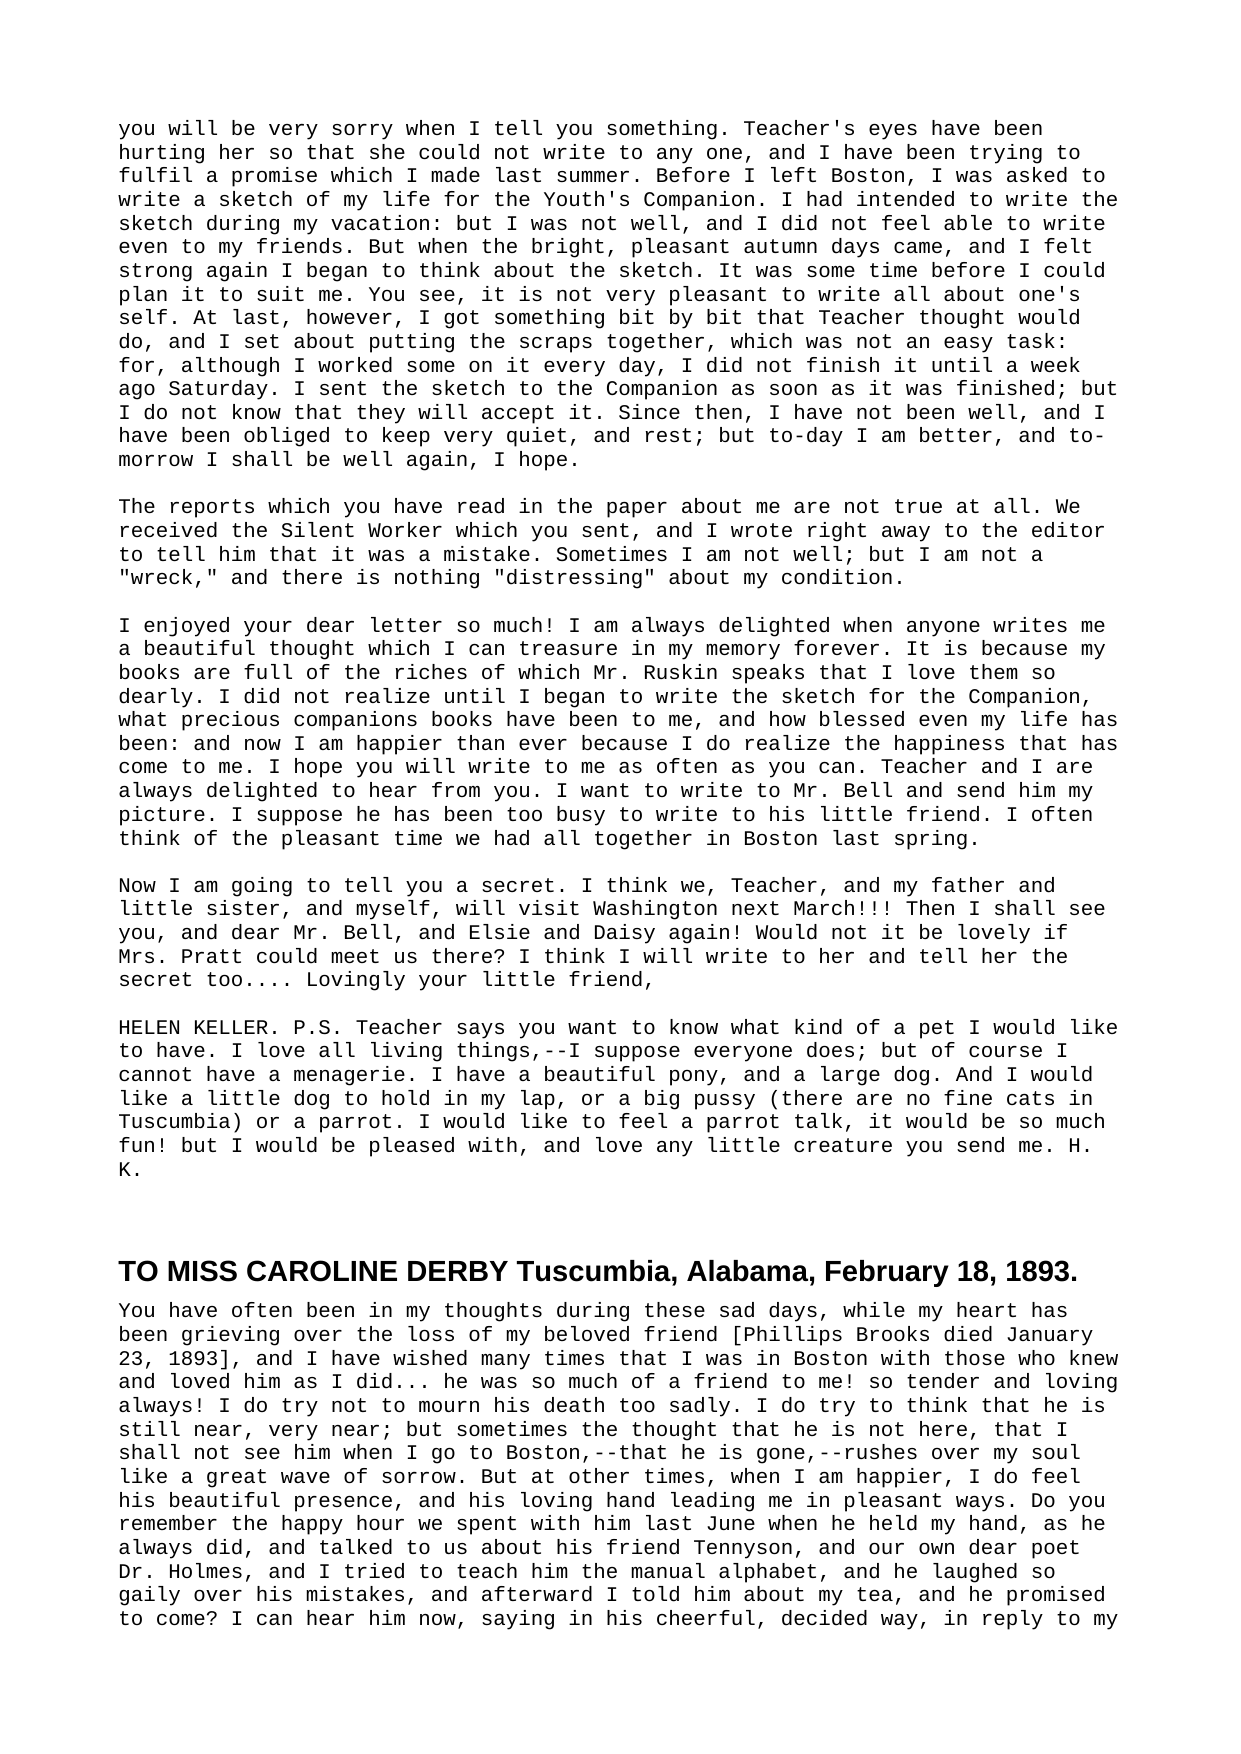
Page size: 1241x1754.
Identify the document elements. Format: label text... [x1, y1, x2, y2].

text Now I am going to tell you a secret. I think we, Teacher, and my father and little sister, and myself, will visit Washington next March!!! Then I shall see you, and dear Mr. Bell, and Elsie and Daisy again! Would not it be lovely if Mrs. Pratt could meet us there? I think I will write to her and tell her the secret too.... Lovingly your little friend, [118, 875, 1122, 993]
text The reports which you have read in the paper about me are not true at all. We received the Silent Worker which you sent, and I wrote right away to the editor to tell him that it was a mistake. Sometimes I am not well; but I am not a "wreck," and there is nothing "distressing" about my condition. [118, 496, 1122, 591]
subtitle TO MISS CAROLINE DERBY Tuscumbia, Alabama, February 18, 1893. [118, 1254, 1122, 1288]
text You have often been in my thoughts during these sad days, while my heart has been grieving over the loss of my beloved friend [Phillips Brooks died January 23, 1893], and I have wished many times that I was in Boston with those who knew and loved him as I did... he was so much of a friend to me! so tender and loving always! I do try not to mourn his death too sadly. I do try to think that he is still near, very near; but sometimes the thought that he is not here, that I shall not see him when I go to Boston,--that he is gone,--rushes over my soul like a great wave of sorrow. But at other times, when I am happier, I do feel his beautiful presence, and his loving hand leading me in pleasant ways. Do you remember the happy hour we spent with him last June when he held my hand, as he always did, and talked to us about his friend Tennyson, and our own dear poet Dr. Holmes, and I tried to teach him the manual alphabet, and he laughed so gaily over his mistakes, and afterward I told him about my tea, and he promised to come? I can hear him now, saying in his cheerful, decided way, in reply to my [118, 1301, 1122, 1632]
text I enjoyed your dear letter so much! I am always delighted when anyone writes me a beautiful thought which I can treasure in my memory forever. It is because my books are full of the riches of which Mr. Ruskin speaks that I love them so dearly. I did not realize until I began to write the sketch for the Companion, what precious companions books have been to me, and how blessed even my life has been: and now I am happier than ever because I do realize the happiness that has come to me. I hope you will write to me as often as you can. Teacher and I are always delighted to hear from you. I want to write to Mr. Bell and send him my picture. I suppose he has been too busy to write to his little friend. I often think of the pleasant time we had all together in Boston last spring. [118, 615, 1122, 851]
text HELEN KELLER. P.S. Teacher says you want to know what kind of a pet I would like to have. I love all living things,--I suppose everyone does; but of course I cannot have a menagerie. I have a beautiful pony, and a large dog. And I would like a little dog to hold in my lap, or a big pussy (there are no fine cats in Tuscumbia) or a parrot. I would like to feel a parrot talk, it would be so much fun! but I would be pleased with, and love any little creature you send me. H. K. [118, 1017, 1122, 1182]
text you will be very sorry when I tell you something. Teacher's eyes have been hurting her so that she could not write to any one, and I have been trying to fulfil a promise which I made last summer. Before I left Boston, I was asked to write a sketch of my life for the Youth's Companion. I had intended to write the sketch during my vacation: but I was not well, and I did not feel able to write even to my friends. But when the bright, pleasant autumn days came, and I felt strong again I began to think about the sketch. It was some time before I could plan it to suit me. You see, it is not very pleasant to write all about one's self. At last, however, I got something bit by bit that Teacher thought would do, and I set about putting the scraps together, which was not an easy task: for, although I worked some on it every day, I did not finish it until a week ago Saturday. I sent the sketch to the Companion as soon as it was finished; but I do not know that they will accept it. Since then, I have not been well, and I have been obliged to keep very quiet, and rest; but to-day I am better, and to-morrow I shall be well again, I hope. [118, 118, 1122, 473]
